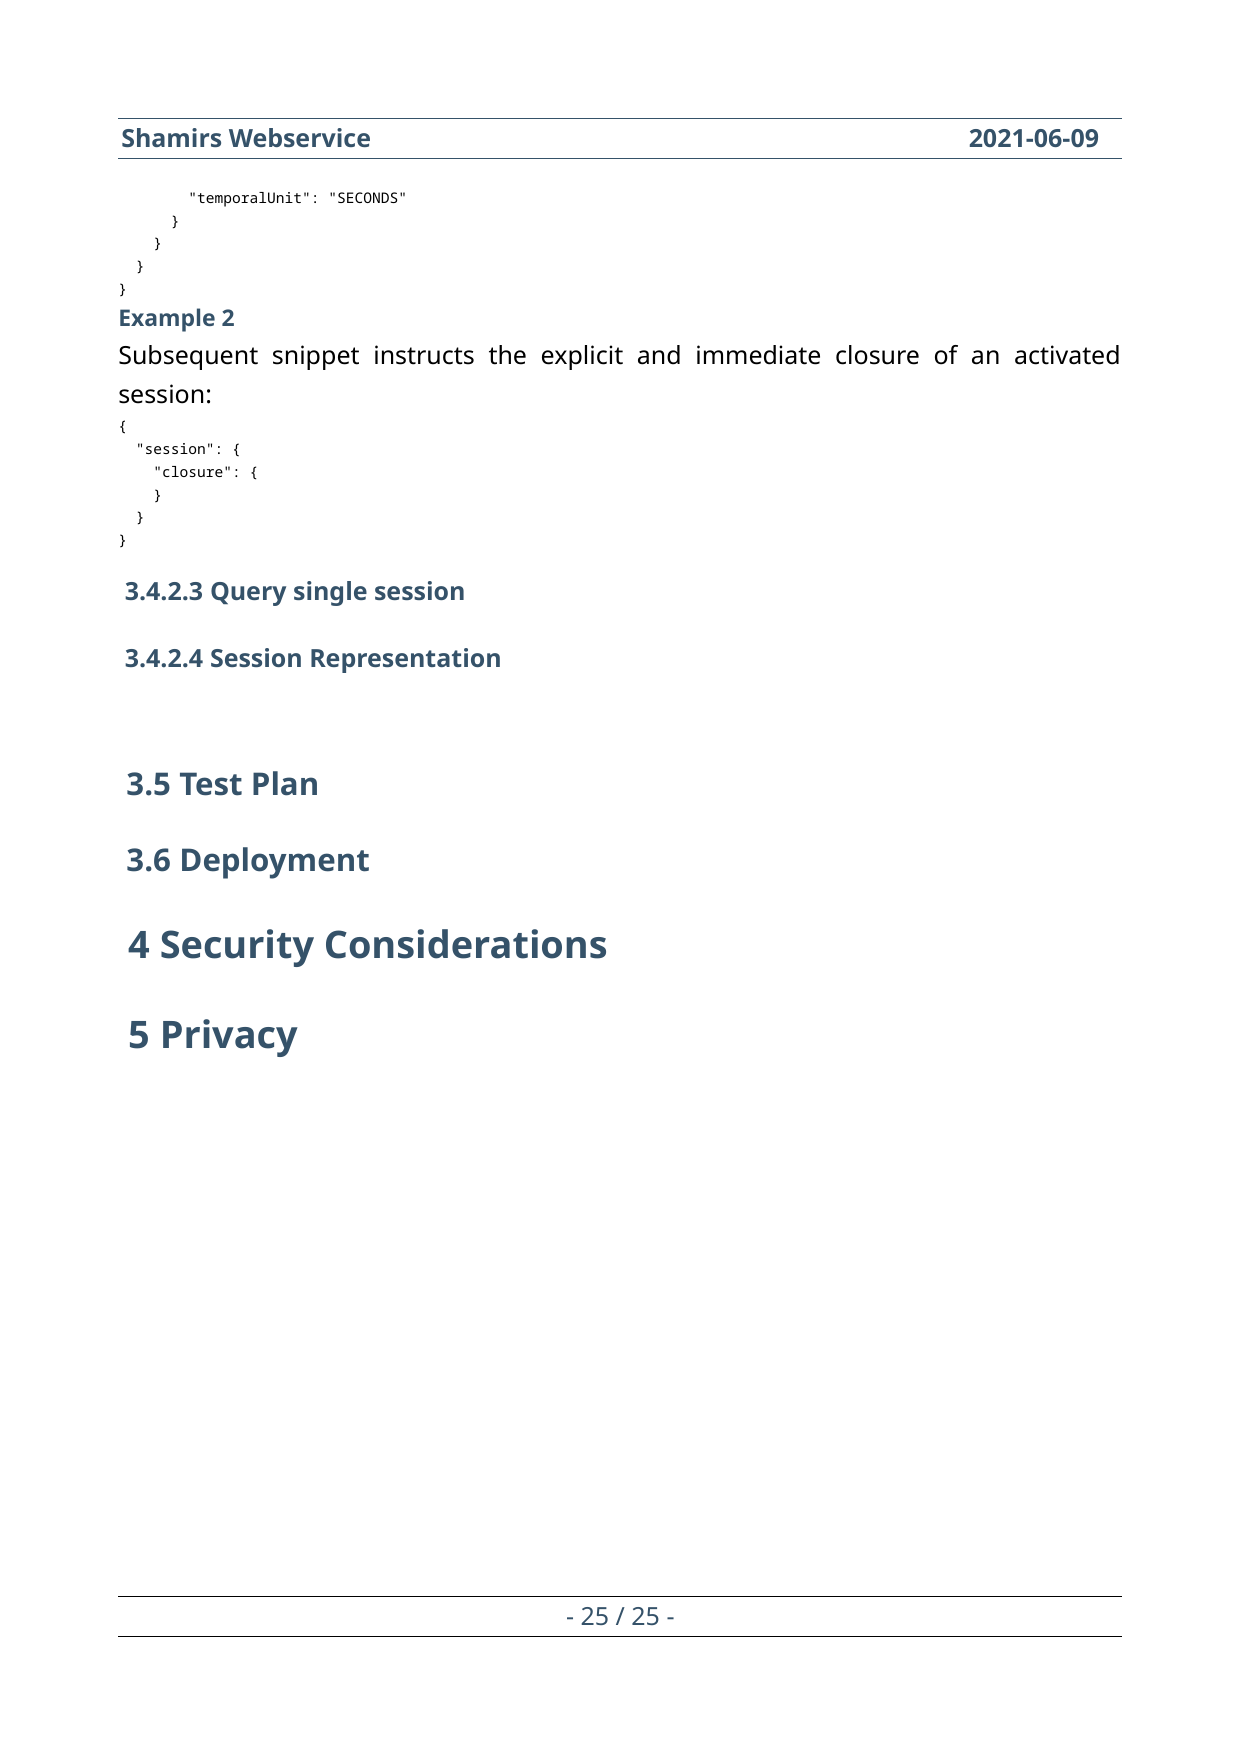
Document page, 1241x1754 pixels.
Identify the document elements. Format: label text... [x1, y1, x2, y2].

subtitle Query single session [118, 574, 1122, 608]
subtitle Security Considerations [118, 918, 1122, 970]
text } [118, 211, 1122, 230]
text } [118, 530, 1122, 550]
text "temporalUnit": "SECONDS" [118, 188, 1122, 208]
subtitle Privacy [118, 1007, 1122, 1059]
text } [118, 279, 1122, 299]
text } [118, 484, 1122, 504]
text Subsequent snippet instructs the explicit and immediate closure of an activated session: [118, 338, 1122, 411]
text } [118, 233, 1122, 253]
text } [118, 256, 1122, 276]
text } [118, 507, 1122, 527]
subtitle Deployment [118, 838, 1122, 881]
text Example 2 [118, 302, 1122, 333]
subtitle Session Representation [118, 641, 1122, 675]
subtitle Test Plan [118, 762, 1122, 805]
text "closure": { [118, 462, 1122, 482]
text "session": { [118, 439, 1122, 459]
text { [118, 416, 1122, 436]
